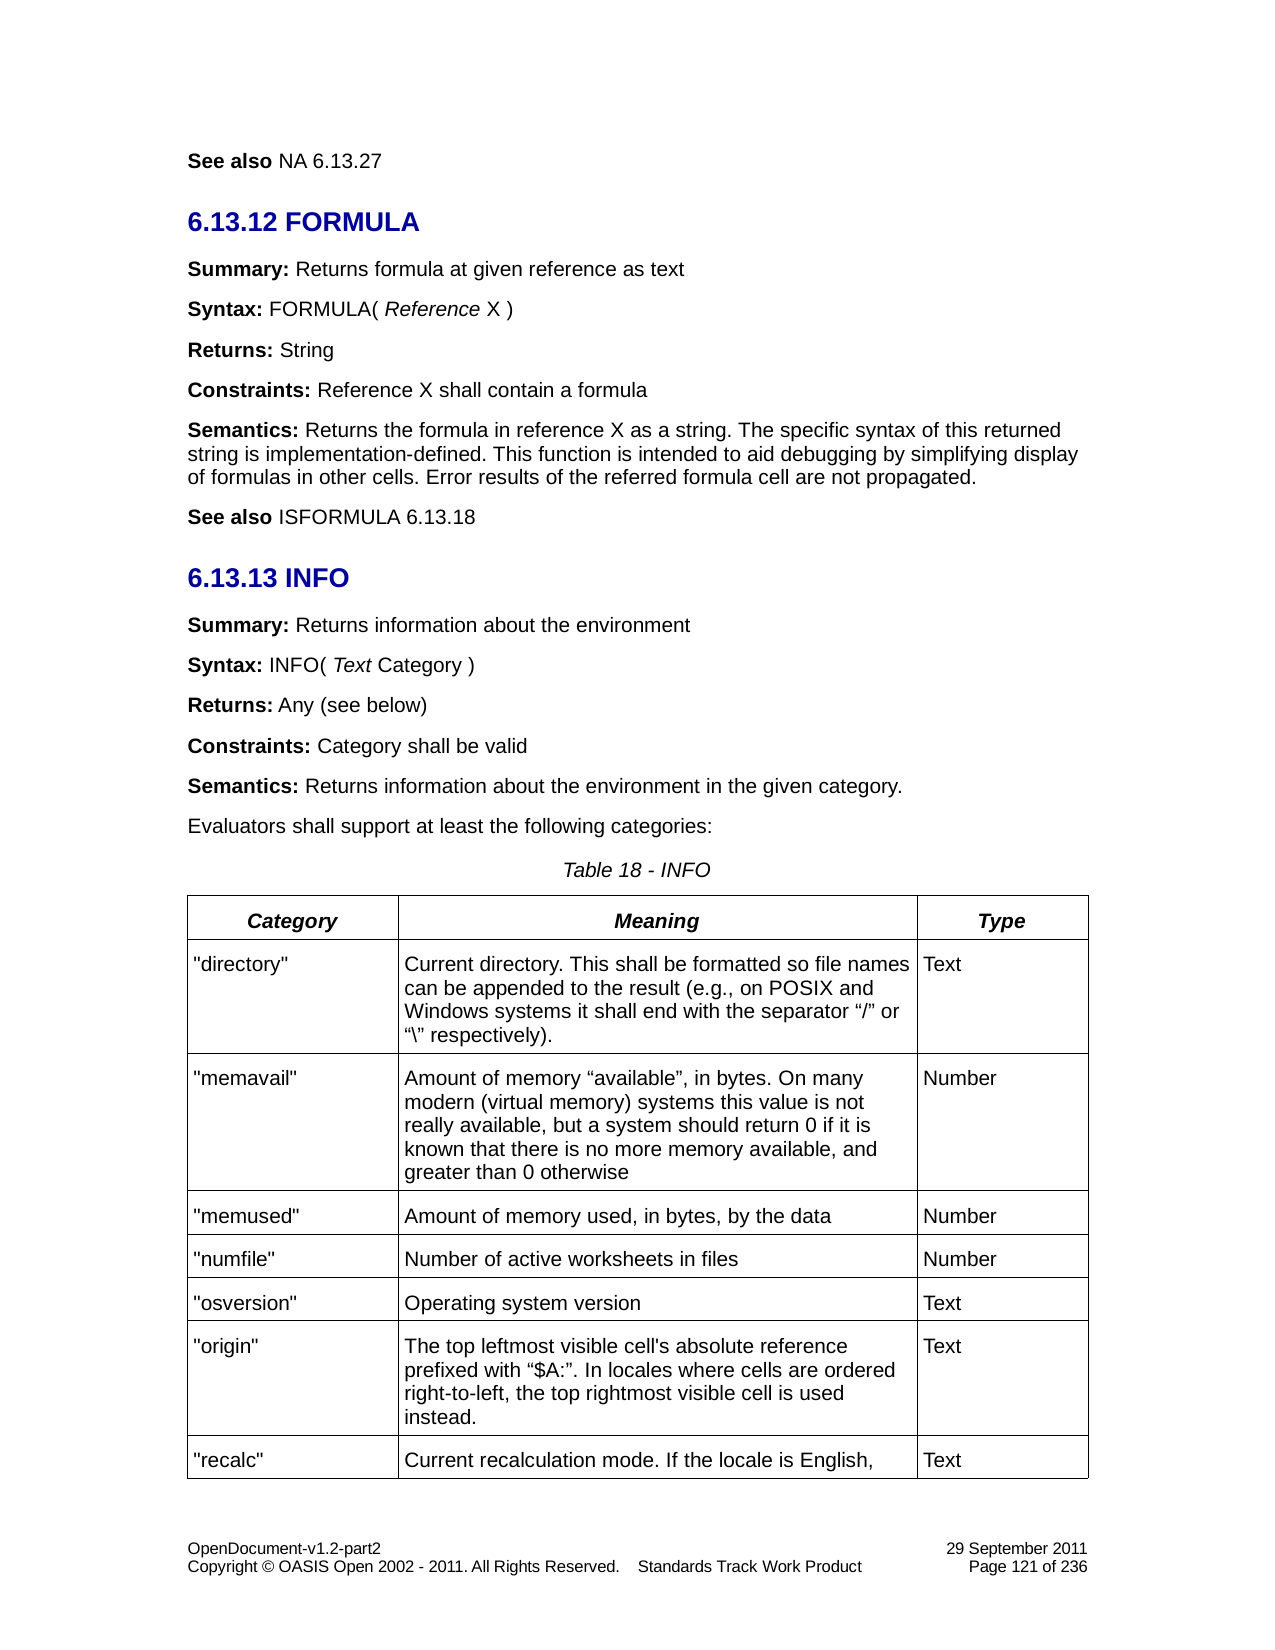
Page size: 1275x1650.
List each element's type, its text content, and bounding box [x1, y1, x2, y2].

table_cell "memavail" [188, 1054, 398, 1190]
table_cell "origin" [188, 1321, 398, 1434]
text Syntax: INFO( Text Category ) [187, 654, 1088, 677]
table_cell Text [918, 940, 1088, 1052]
text Table 18 - INFO [187, 859, 1088, 882]
text See also ISFORMULA 6.13.18 [187, 506, 1088, 529]
table_cell "directory" [188, 940, 398, 1052]
subtitle INFO [187, 563, 1088, 593]
table_cell Operating system version [399, 1278, 917, 1320]
table_header Category [188, 896, 398, 938]
table_cell Text [918, 1436, 1088, 1478]
table_cell "numfile" [188, 1235, 398, 1277]
table_cell The top leftmost visible cell's absolute reference prefixed with “$A:”. In locales where cells are ordered right-to-left, the top rightmost visible cell is used instead. [399, 1321, 917, 1434]
table_cell "recalc" [188, 1436, 398, 1478]
table_cell Number [918, 1235, 1088, 1277]
table_cell "memused" [188, 1191, 398, 1233]
table_cell Text [918, 1278, 1088, 1320]
table_cell Amount of memory “available”, in bytes. On many modern (virtual memory) systems this value is not really available, but a system should return 0 if it is known that there is no more memory available, and greater than 0 otherwise [399, 1054, 917, 1190]
text Constraints: Category shall be valid [187, 734, 1088, 758]
table_header Type [918, 896, 1088, 938]
table_cell Text [918, 1321, 1088, 1434]
table_header Meaning [399, 896, 917, 938]
text Returns: String [187, 338, 1088, 362]
text Constraints: Reference X shall contain a formula [187, 378, 1088, 402]
subtitle FORMULA [187, 207, 1088, 237]
text Returns: Any (see below) [187, 694, 1088, 717]
table_cell Number of active worksheets in files [399, 1235, 917, 1277]
table_cell "osversion" [188, 1278, 398, 1320]
table_cell Amount of memory used, in bytes, by the data [399, 1191, 917, 1233]
table_cell Number [918, 1191, 1088, 1233]
text Evaluators shall support at least the following categories: [187, 814, 1088, 838]
text Semantics: Returns information about the environment in the given category. [187, 774, 1088, 798]
text Summary: Returns information about the environment [187, 613, 1088, 637]
text Summary: Returns formula at given reference as text [187, 258, 1088, 281]
table_cell Current recalculation mode. If the locale is English, [399, 1436, 917, 1478]
table_cell Number [918, 1054, 1088, 1190]
table_cell Current directory. This shall be formatted so file names can be appended to the result (e.g., on POSIX and Windows systems it shall end with the separator “/” or “\” respectively). [399, 940, 917, 1052]
text Semantics: Returns the formula in reference X as a string. The specific syntax of this returned string is implementation-defined. This function is intended to aid debugging by simplifying display of formulas in other cells. Error results of the referred formula cell are not propagated. [187, 418, 1088, 489]
text Syntax: FORMULA( Reference X ) [187, 298, 1088, 321]
text See also NA 6.13.27 [187, 150, 1088, 173]
